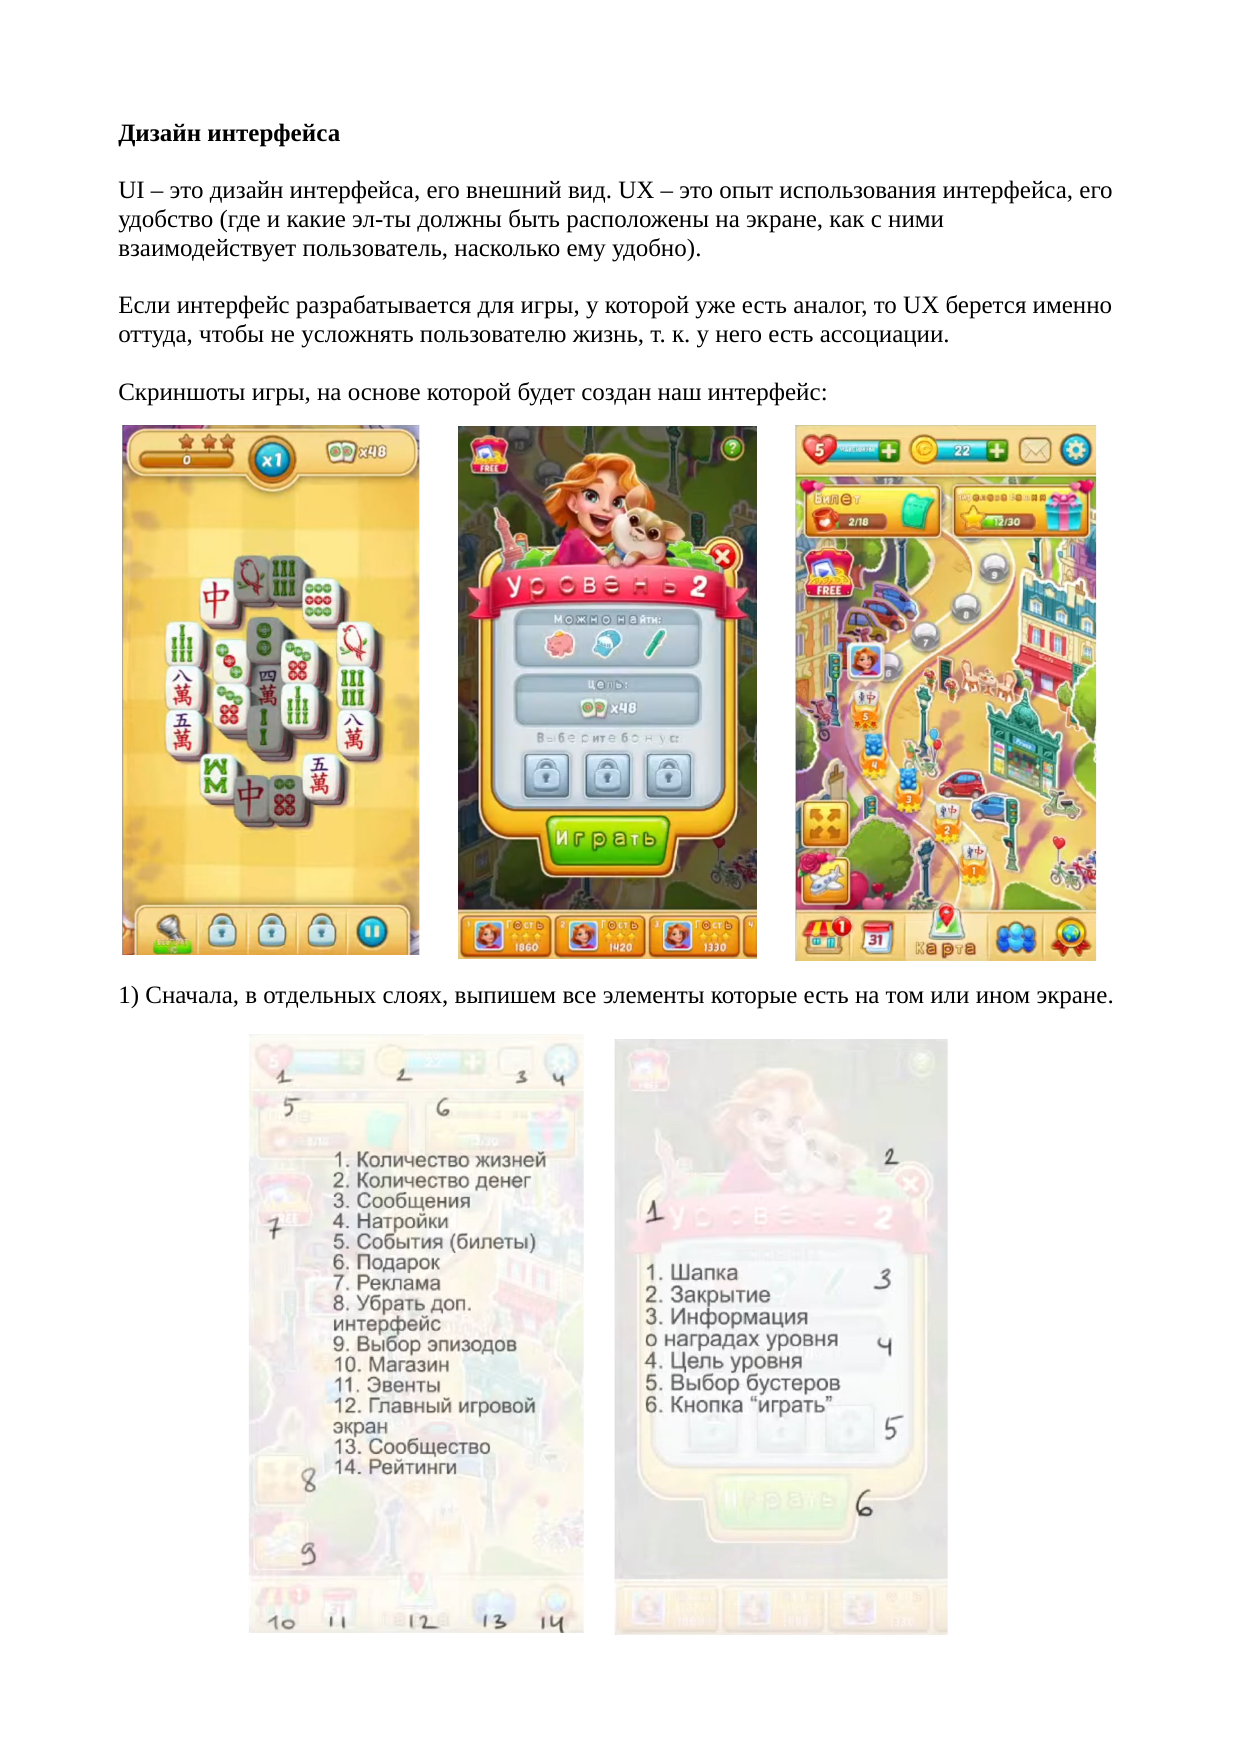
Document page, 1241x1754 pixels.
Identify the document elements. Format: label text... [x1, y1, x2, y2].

picture [614, 1039, 948, 1635]
text Если интерфейс разрабатывается для игры, у которой уже есть аналог, то UX берется именно оттуда, чтобы не усложнять пользователю жизнь, т. к. у него есть ассоциации. [118, 291, 1122, 348]
picture [248, 1034, 584, 1633]
picture [122, 425, 420, 955]
picture [458, 426, 757, 959]
text UI – это дизайн интерфейса, его внешний вид. UX – это опыт использования интерфейса, его удобство (где и какие эл-ты должны быть расположены на экране, как с ними взаимодействует пользователь, насколько ему удобно). [118, 176, 1122, 262]
text 1) Сначала, в отдельных слоях, выпишем все элементы которые есть на том или ином экране. [118, 981, 1122, 1009]
text Скриншоты игры, на основе которой будет создан наш интерфейс: [118, 377, 1122, 406]
text Дизайн интерфейса [118, 118, 1122, 147]
picture [795, 425, 1097, 961]
